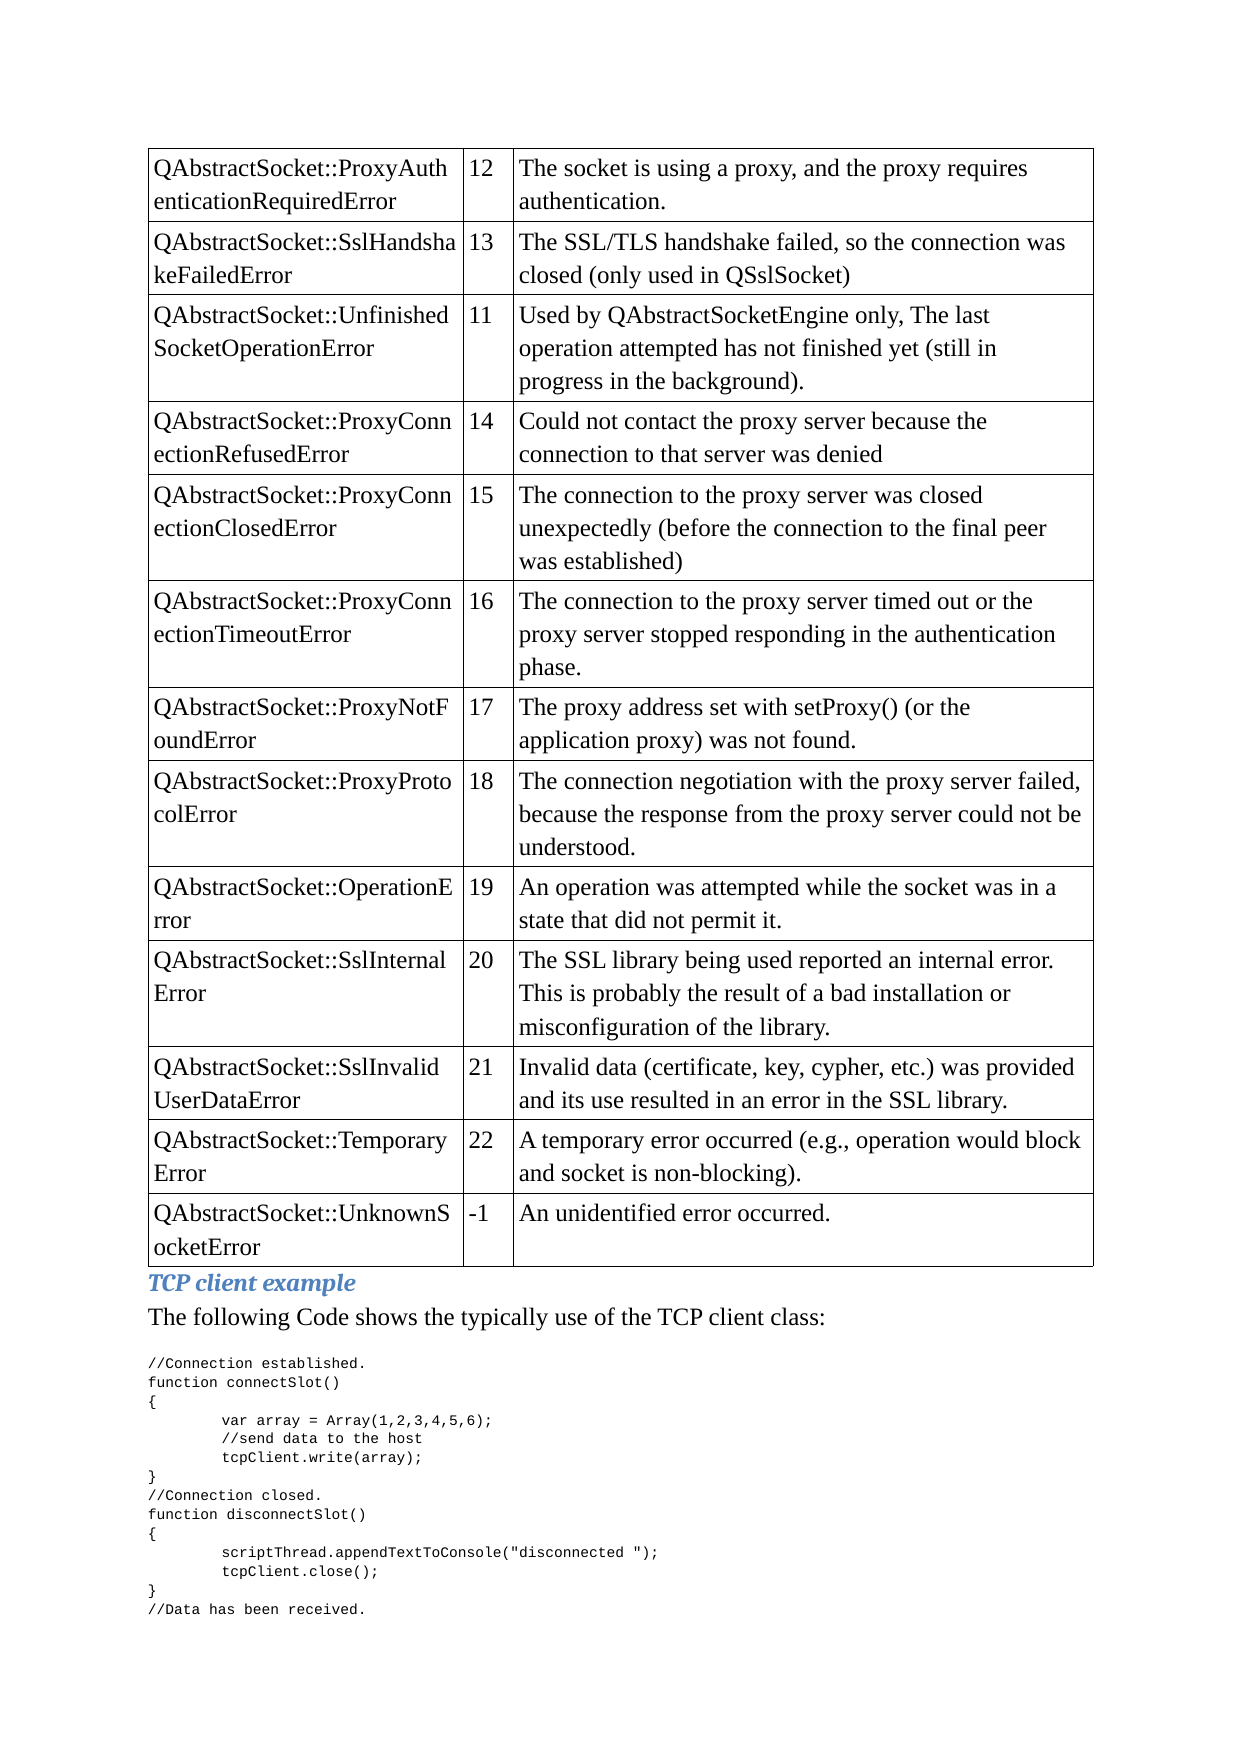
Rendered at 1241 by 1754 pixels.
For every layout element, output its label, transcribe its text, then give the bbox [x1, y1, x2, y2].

table_cell -1 [464, 1194, 513, 1266]
table_cell 15 [464, 475, 513, 580]
table_cell 20 [464, 941, 513, 1046]
table_cell 12 [464, 149, 513, 221]
table_cell The connection to the proxy server was closed unexpectedly (before the connection to the final peer was established) [514, 475, 1093, 580]
table_cell Could not contact the proxy server because the connection to that server was denied [514, 402, 1093, 474]
table_cell 22 [464, 1120, 513, 1193]
table_cell An operation was attempted while the socket was in a state that did not permit it. [514, 867, 1093, 940]
text tcpClient.write(array); [148, 1451, 1093, 1467]
table_cell QAbstractSocket::SslHandshakeFailedError [149, 222, 463, 294]
text } [148, 1583, 1093, 1600]
table_cell 18 [464, 761, 513, 866]
table_cell Used by QAbstractSocketEngine only, The last operation attempted has not finished yet (still in progress in the background). [514, 295, 1093, 401]
table_cell The SSL library being used reported an internal error. This is probably the result of a bad installation or misconfiguration of the library. [514, 941, 1093, 1046]
table_cell QAbstractSocket::ProxyConnectionTimeoutError [149, 581, 463, 687]
subtitle TCP client example [148, 1269, 1093, 1298]
table_cell QAbstractSocket::UnknownSocketError [149, 1194, 463, 1266]
table_cell QAbstractSocket::ProxyConnectionClosedError [149, 475, 463, 580]
table_cell 13 [464, 222, 513, 294]
text var array = Array(1,2,3,4,5,6); [148, 1413, 1093, 1429]
table_cell A temporary error occurred (e.g., operation would block and socket is non-blocking). [514, 1120, 1093, 1193]
text function disconnectSlot() [148, 1508, 1093, 1524]
table_cell The proxy address set with setProxy() (or the application proxy) was not found. [514, 688, 1093, 760]
text tcpClient.close(); [148, 1564, 1093, 1581]
text } [148, 1470, 1093, 1486]
text //Data has been received. [148, 1602, 1093, 1619]
table_cell 14 [464, 402, 513, 474]
text //Connection closed. [148, 1489, 1093, 1505]
table_cell 17 [464, 688, 513, 760]
table_cell The socket is using a proxy, and the proxy requires authentication. [514, 149, 1093, 221]
table_cell 11 [464, 295, 513, 401]
table_cell QAbstractSocket::SslInternalError [149, 941, 463, 1046]
table_cell Invalid data (certificate, key, cypher, etc.) was provided and its use resulted in an error in the SSL library. [514, 1047, 1093, 1119]
text scriptThread.appendTextToConsole("disconnected "); [148, 1546, 1093, 1562]
table_cell 19 [464, 867, 513, 940]
text //Connection established. [148, 1356, 1093, 1372]
text The following Code shows the typically use of the TCP client class: [148, 1302, 1093, 1331]
text function connectSlot() [148, 1375, 1093, 1391]
table_cell The SSL/TLS handshake failed, so the connection was closed (only used in QSslSocket) [514, 222, 1093, 294]
table_cell QAbstractSocket::OperationError [149, 867, 463, 940]
text { [148, 1394, 1093, 1410]
table_cell 21 [464, 1047, 513, 1119]
table_cell QAbstractSocket::ProxyAuthenticationRequiredError [149, 149, 463, 221]
text { [148, 1527, 1093, 1543]
table_cell QAbstractSocket::SslInvalidUserDataError [149, 1047, 463, 1119]
table_cell The connection negotiation with the proxy server failed, because the response from the proxy server could not be understood. [514, 761, 1093, 866]
table_cell The connection to the proxy server timed out or the proxy server stopped responding in the authentication phase. [514, 581, 1093, 687]
table_cell QAbstractSocket::ProxyProtocolError [149, 761, 463, 866]
table_cell QAbstractSocket::ProxyConnectionRefusedError [149, 402, 463, 474]
table_cell QAbstractSocket::TemporaryError [149, 1120, 463, 1193]
table_cell QAbstractSocket::ProxyNotFoundError [149, 688, 463, 760]
text //send data to the host [148, 1432, 1093, 1448]
table_cell An unidentified error occurred. [514, 1194, 1093, 1266]
table_cell QAbstractSocket::UnfinishedSocketOperationError [149, 295, 463, 401]
table_cell 16 [464, 581, 513, 687]
